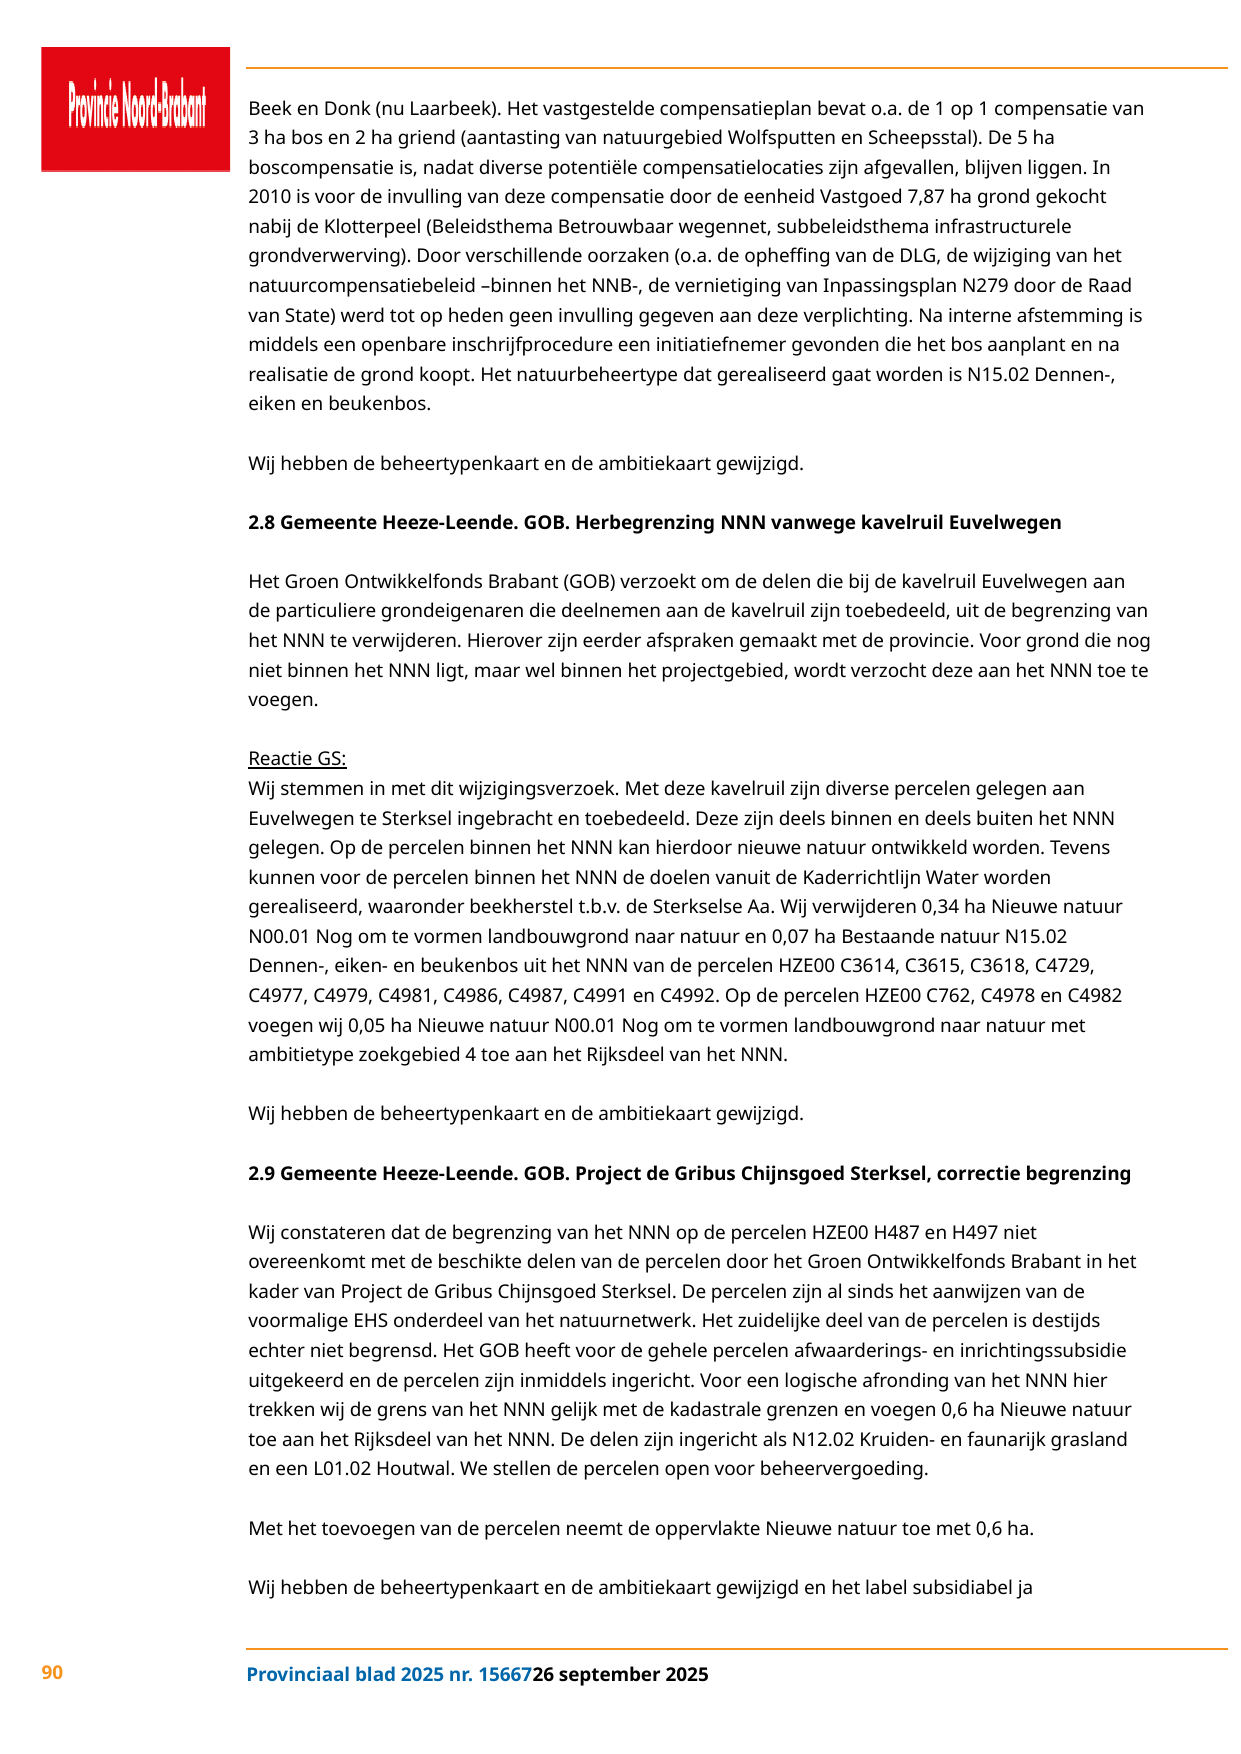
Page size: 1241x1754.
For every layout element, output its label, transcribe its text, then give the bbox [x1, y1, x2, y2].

text Reactie GS: [248, 746, 1152, 771]
picture [41, 47, 231, 172]
text 2.9 Gemeente Heeze-Leende. GOB. Project de Gribus Chijnsgoed Sterksel, correctie begrenzing [248, 1160, 1152, 1186]
text Wij hebben de beheertypenkaart en de ambitiekaart gewijzigd en het label subsidiabel ja [248, 1574, 1152, 1600]
text Wij constateren dat de begrenzing van het NNN op de percelen HZE00 H487 en H497 niet overeenkomt met de beschikte delen van de percelen door het Groen Ontwikkelfonds Brabant in het kader van Project de Gribus Chijnsgoed Sterksel. De percelen zijn al sinds het aanwijzen van de voormalige EHS onderdeel van het natuurnetwerk. Het zuidelijke deel van de percelen is destijds echter niet begrensd. Het GOB heeft voor de gehele percelen afwaarderings- en inrichtingssubsidie uitgekeerd en de percelen zijn inmiddels ingericht. Voor een logische afronding van het NNN hier trekken wij de grens van het NNN gelijk met de kadastrale grenzen en voegen 0,6 ha Nieuwe natuur toe aan het Rijksdeel van het NNN. De delen zijn ingericht als N12.02 Kruiden- en faunarijk grasland en een L01.02 Houtwal. We stellen de percelen open voor beheervergoeding. [248, 1219, 1152, 1481]
text Wij stemmen in met dit wijzigingsverzoek. Met deze kavelruil zijn diverse percelen gelegen aan Euvelwegen te Sterksel ingebracht en toebedeeld. Deze zijn deels binnen en deels buiten het NNN gelegen. Op de percelen binnen het NNN kan hierdoor nieuwe natuur ontwikkeld worden. Tevens kunnen voor de percelen binnen het NNN de doelen vanuit de Kaderrichtlijn Water worden gerealiseerd, waaronder beekherstel t.b.v. de Sterkselse Aa. Wij verwijderen 0,34 ha Nieuwe natuur N00.01 Nog om te vormen landbouwgrond naar natuur en 0,07 ha Bestaande natuur N15.02 Dennen-, eiken- en beukenbos uit het NNN van de percelen HZE00 C3614, C3615, C3618, C4729, C4977, C4979, C4981, C4986, C4987, C4991 en C4992. Op de percelen HZE00 C762, C4978 en C4982 voegen wij 0,05 ha Nieuwe natuur N00.01 Nog om te vormen landbouwgrond naar natuur met ambitietype zoekgebied 4 toe aan het Rijksdeel van het NNN. [248, 775, 1152, 1067]
text Met het toevoegen van de percelen neemt de oppervlakte Nieuwe natuur toe met 0,6 ha. [248, 1515, 1152, 1541]
text 2.8 Gemeente Heeze-Leende. GOB. Herbegrenzing NNN vanwege kavelruil Euvelwegen [248, 509, 1152, 535]
text Wij hebben de beheertypenkaart en de ambitiekaart gewijzigd. [248, 450, 1152, 476]
text Wij hebben de beheertypenkaart en de ambitiekaart gewijzigd. [248, 1101, 1152, 1126]
text Beek en Donk (nu Laarbeek). Het vastgestelde compensatieplan bevat o.a. de 1 op 1 compensatie van 3 ha bos en 2 ha griend (aantasting van natuurgebied Wolfsputten en Scheepsstal). De 5 ha boscompensatie is, nadat diverse potentiële compensatielocaties zijn afgevallen, blijven liggen. In 2010 is voor de invulling van deze compensatie door de eenheid Vastgoed 7,87 ha grond gekocht nabij de Klotterpeel (Beleidsthema Betrouwbaar wegennet, subbeleidsthema infrastructurele grondverwerving). Door verschillende oorzaken (o.a. de opheffing van de DLG, de wijziging van het natuurcompensatiebeleid –binnen het NNB-, de vernietiging van Inpassingsplan N279 door de Raad van State) werd tot op heden geen invulling gegeven aan deze verplichting. Na interne afstemming is middels een openbare inschrijfprocedure een initiatiefnemer gevonden die het bos aanplant en na realisatie de grond koopt. Het natuurbeheertype dat gerealiseerd gaat worden is N15.02 Dennen-, eiken en beukenbos. [248, 95, 1152, 416]
text Het Groen Ontwikkelfonds Brabant (GOB) verzoekt om de delen die bij de kavelruil Euvelwegen aan de particuliere grondeigenaren die deelnemen aan de kavelruil zijn toebedeeld, uit de begrenzing van het NNN te verwijderen. Hierover zijn eerder afspraken gemaakt met de provincie. Voor grond die nog niet binnen het NNN ligt, maar wel binnen het projectgebied, wordt verzocht deze aan het NNN toe te voegen. [248, 568, 1152, 712]
